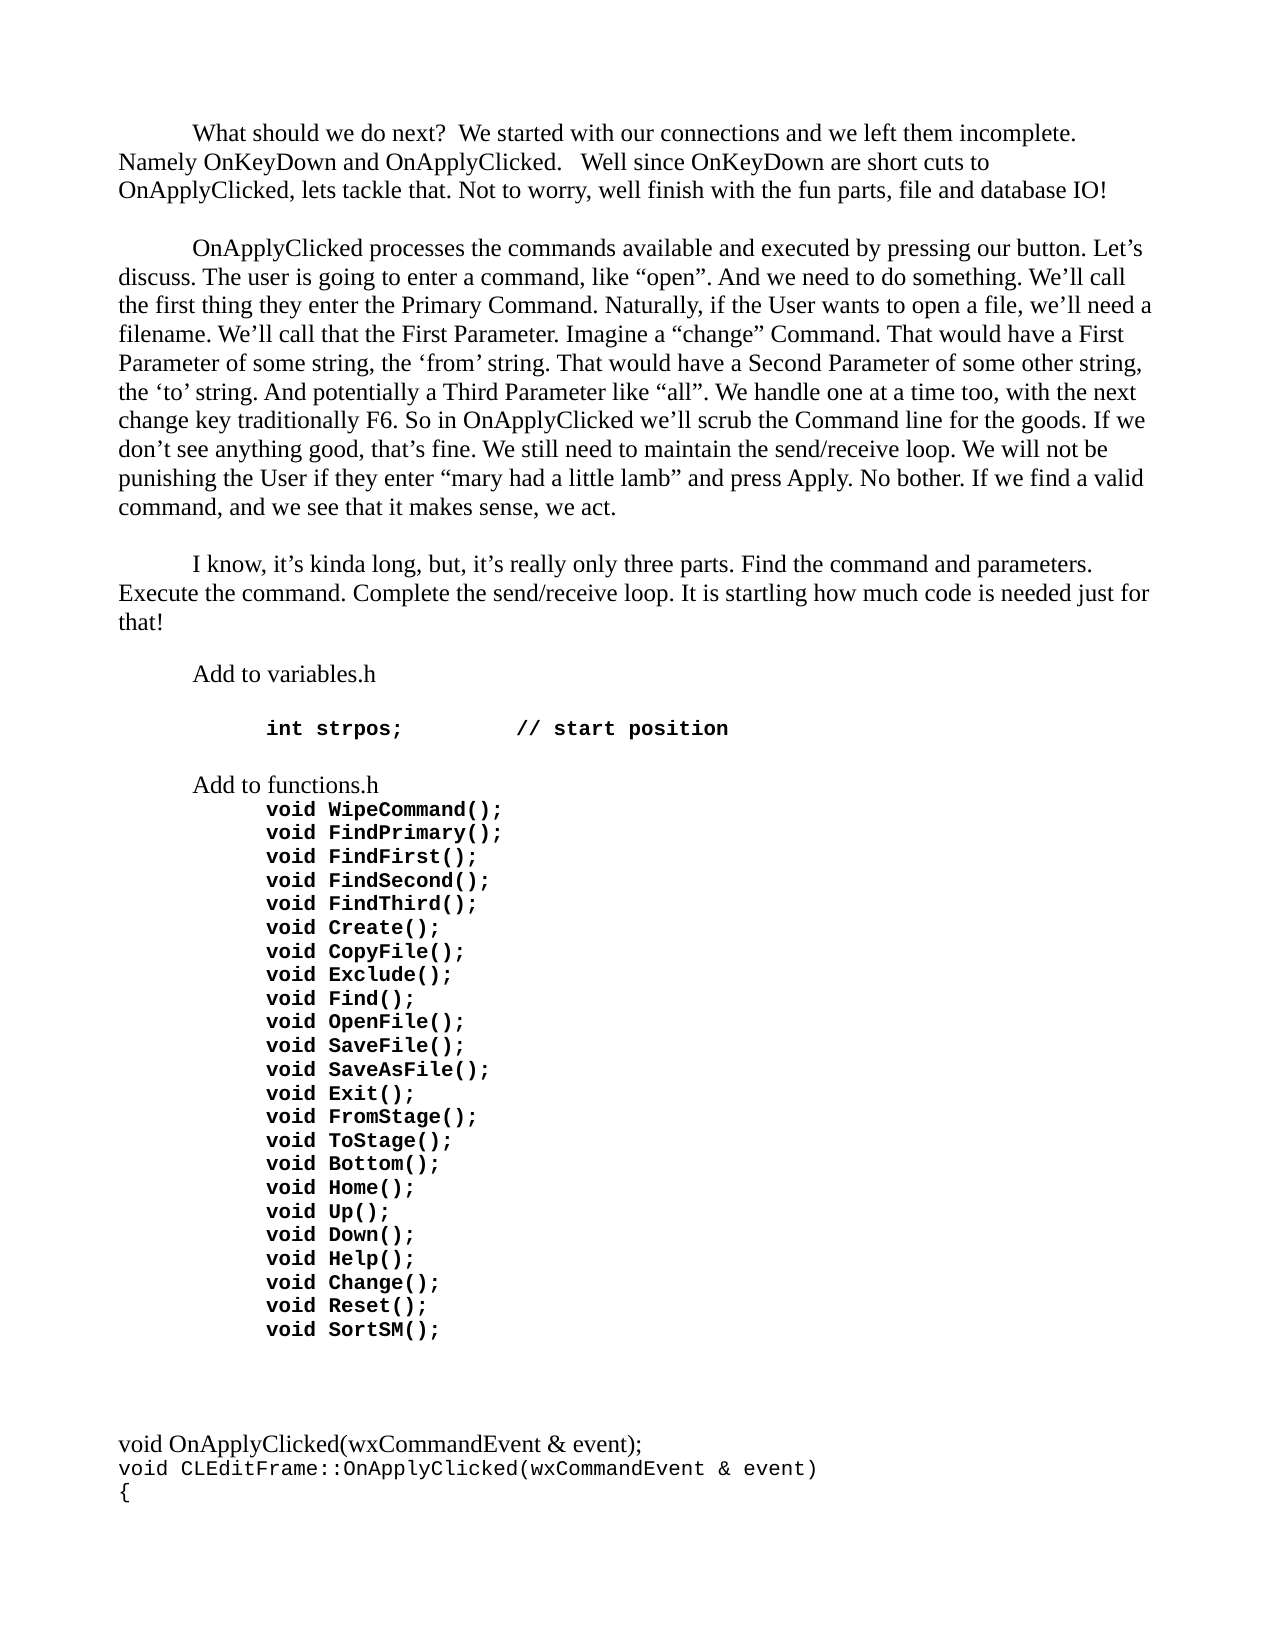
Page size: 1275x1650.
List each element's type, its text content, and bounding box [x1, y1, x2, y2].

text void Down(); [118, 1224, 1157, 1248]
text void FindSecond(); [118, 870, 1157, 893]
text Add to functions.h [118, 770, 1157, 799]
text void Exit(); [118, 1082, 1157, 1106]
text void FindFirst(); [118, 846, 1157, 870]
text int strpos; // start position [118, 712, 1157, 741]
text void ToStage(); [118, 1130, 1157, 1153]
text void Change(); [118, 1272, 1157, 1295]
text void OnApplyClicked(wxCommandEvent & event); [118, 1429, 1157, 1458]
text void SaveAsFile(); [118, 1059, 1157, 1082]
text void SaveFile(); [118, 1035, 1157, 1059]
text void Create(); [118, 917, 1157, 941]
text void FromStage(); [118, 1106, 1157, 1130]
text void WipeCommand(); [118, 799, 1157, 822]
text void Exclude(); [118, 964, 1157, 988]
text void Reset(); [118, 1295, 1157, 1319]
text void FindPrimary(); [118, 822, 1157, 846]
text void CopyFile(); [118, 941, 1157, 964]
text void Bottom(); [118, 1153, 1157, 1177]
text void OpenFile(); [118, 1012, 1157, 1035]
text void Help(); [118, 1248, 1157, 1272]
text void FindThird(); [118, 893, 1157, 917]
text void Up(); [118, 1201, 1157, 1224]
text I know, it’s kinda long, but, it’s really only three parts. Find the command and parameters. Execute the command. Complete the send/receive loop. It is startling how much code is needed just for that! [118, 549, 1157, 636]
text void Find(); [118, 988, 1157, 1012]
text { [118, 1481, 1157, 1505]
text What should we do next? We started with our connections and we left them incomplete. [118, 118, 1157, 147]
text Namely OnKeyDown and OnApplyClicked. Well since OnKeyDown are short cuts to OnApplyClicked, lets tackle that. Not to worry, well finish with the fun parts, file and database IO! [118, 147, 1157, 204]
text void CLEditFrame::OnApplyClicked(wxCommandEvent & event) [118, 1458, 1157, 1481]
text OnApplyClicked processes the commands available and executed by pressing our button. Let’s discuss. The user is going to enter a command, like “open”. And we need to do something. We’ll call the first thing they enter the Primary Command. Naturally, if the User wants to open a file, we’ll need a filename. We’ll call that the First Parameter. Imagine a “change” Command. That would have a First Parameter of some string, the ‘from’ string. That would have a Second Parameter of some other string, the ‘to’ string. And potentially a Third Parameter like “all”. We handle one at a time too, with the next change key traditionally F6. So in OnApplyClicked we’ll scrub the Command line for the goods. If we don’t see anything good, that’s fine. We still need to maintain the send/receive loop. We will not be punishing the User if they enter “mary had a little lamb” and press Apply. No bother. If we find a valid command, and we see that it makes sense, we act. [118, 233, 1157, 521]
text void Home(); [118, 1177, 1157, 1201]
text void SortSM(); [118, 1319, 1157, 1343]
text Add to variables.h [118, 659, 1157, 688]
